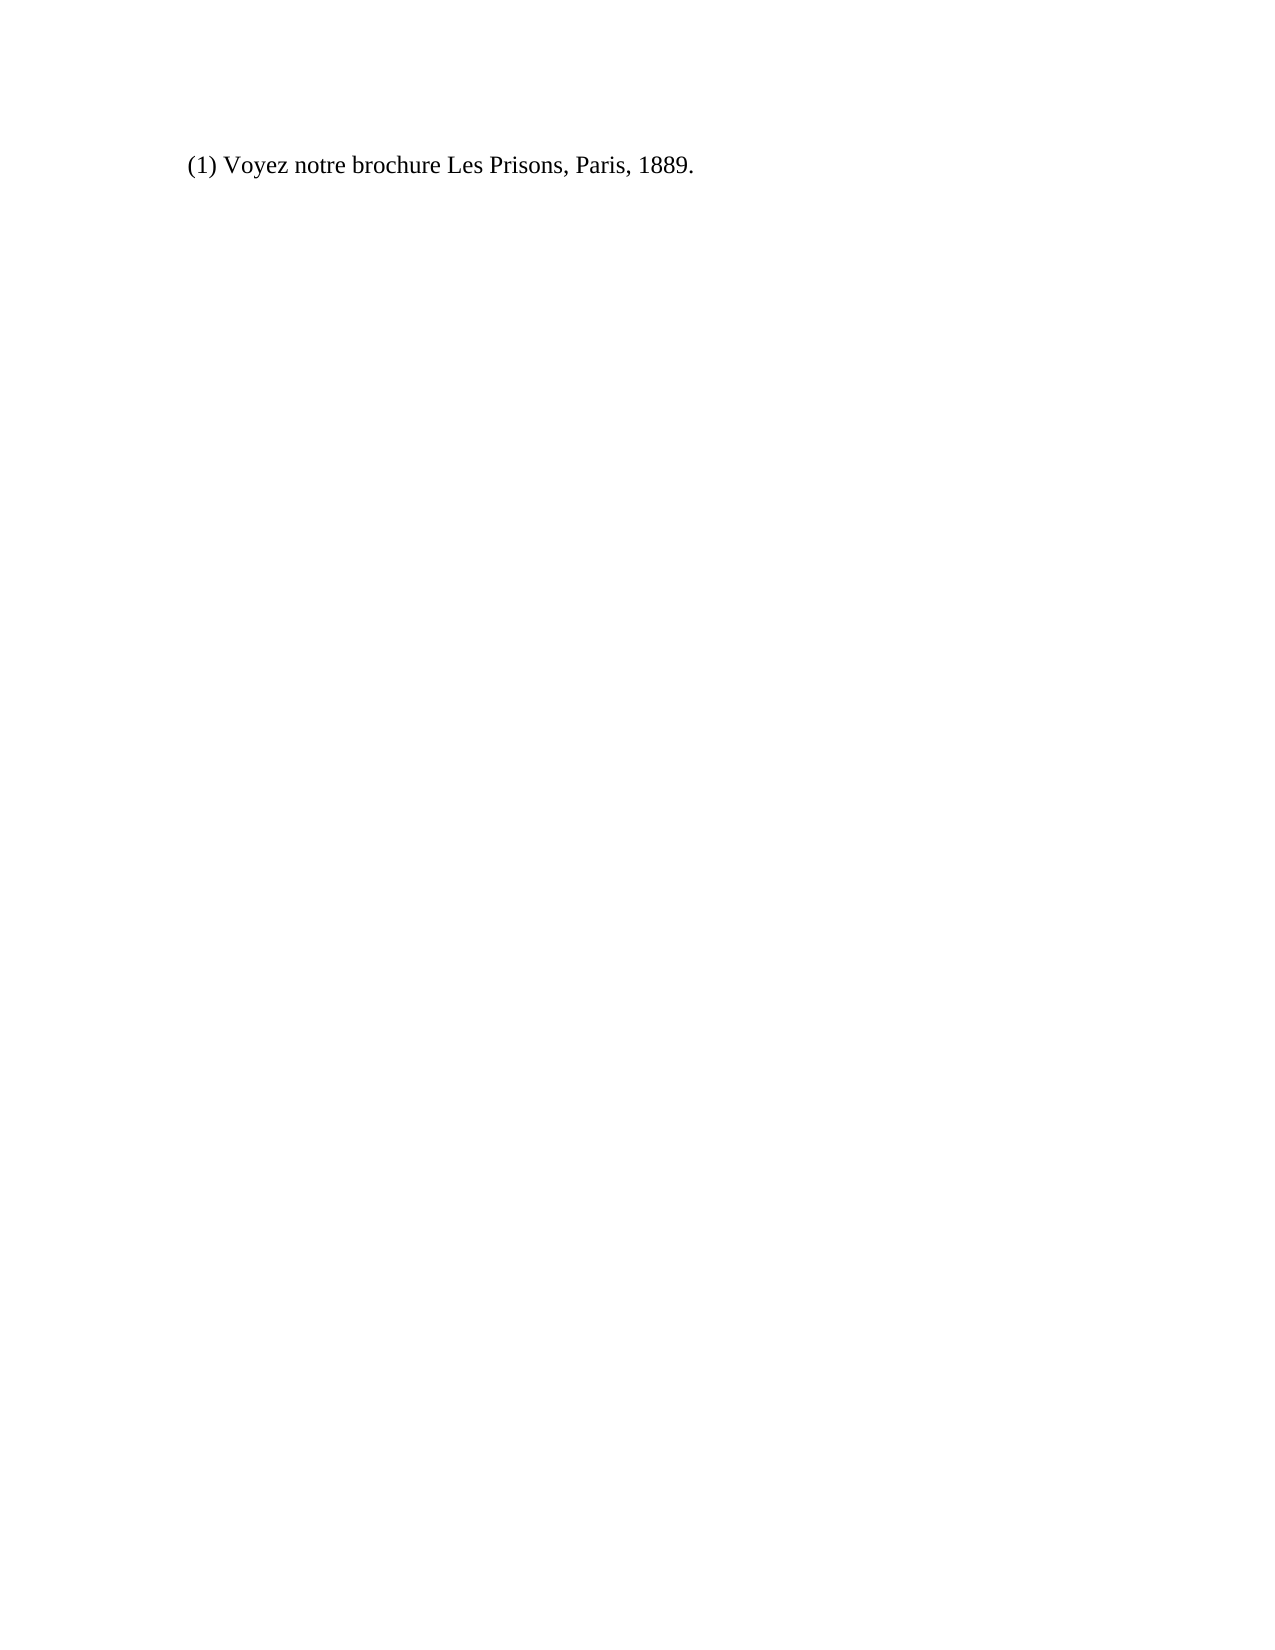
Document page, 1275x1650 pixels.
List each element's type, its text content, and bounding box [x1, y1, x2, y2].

text (1) Voyez notre brochure Les Prisons, Paris, 1889. [187, 150, 1087, 179]
